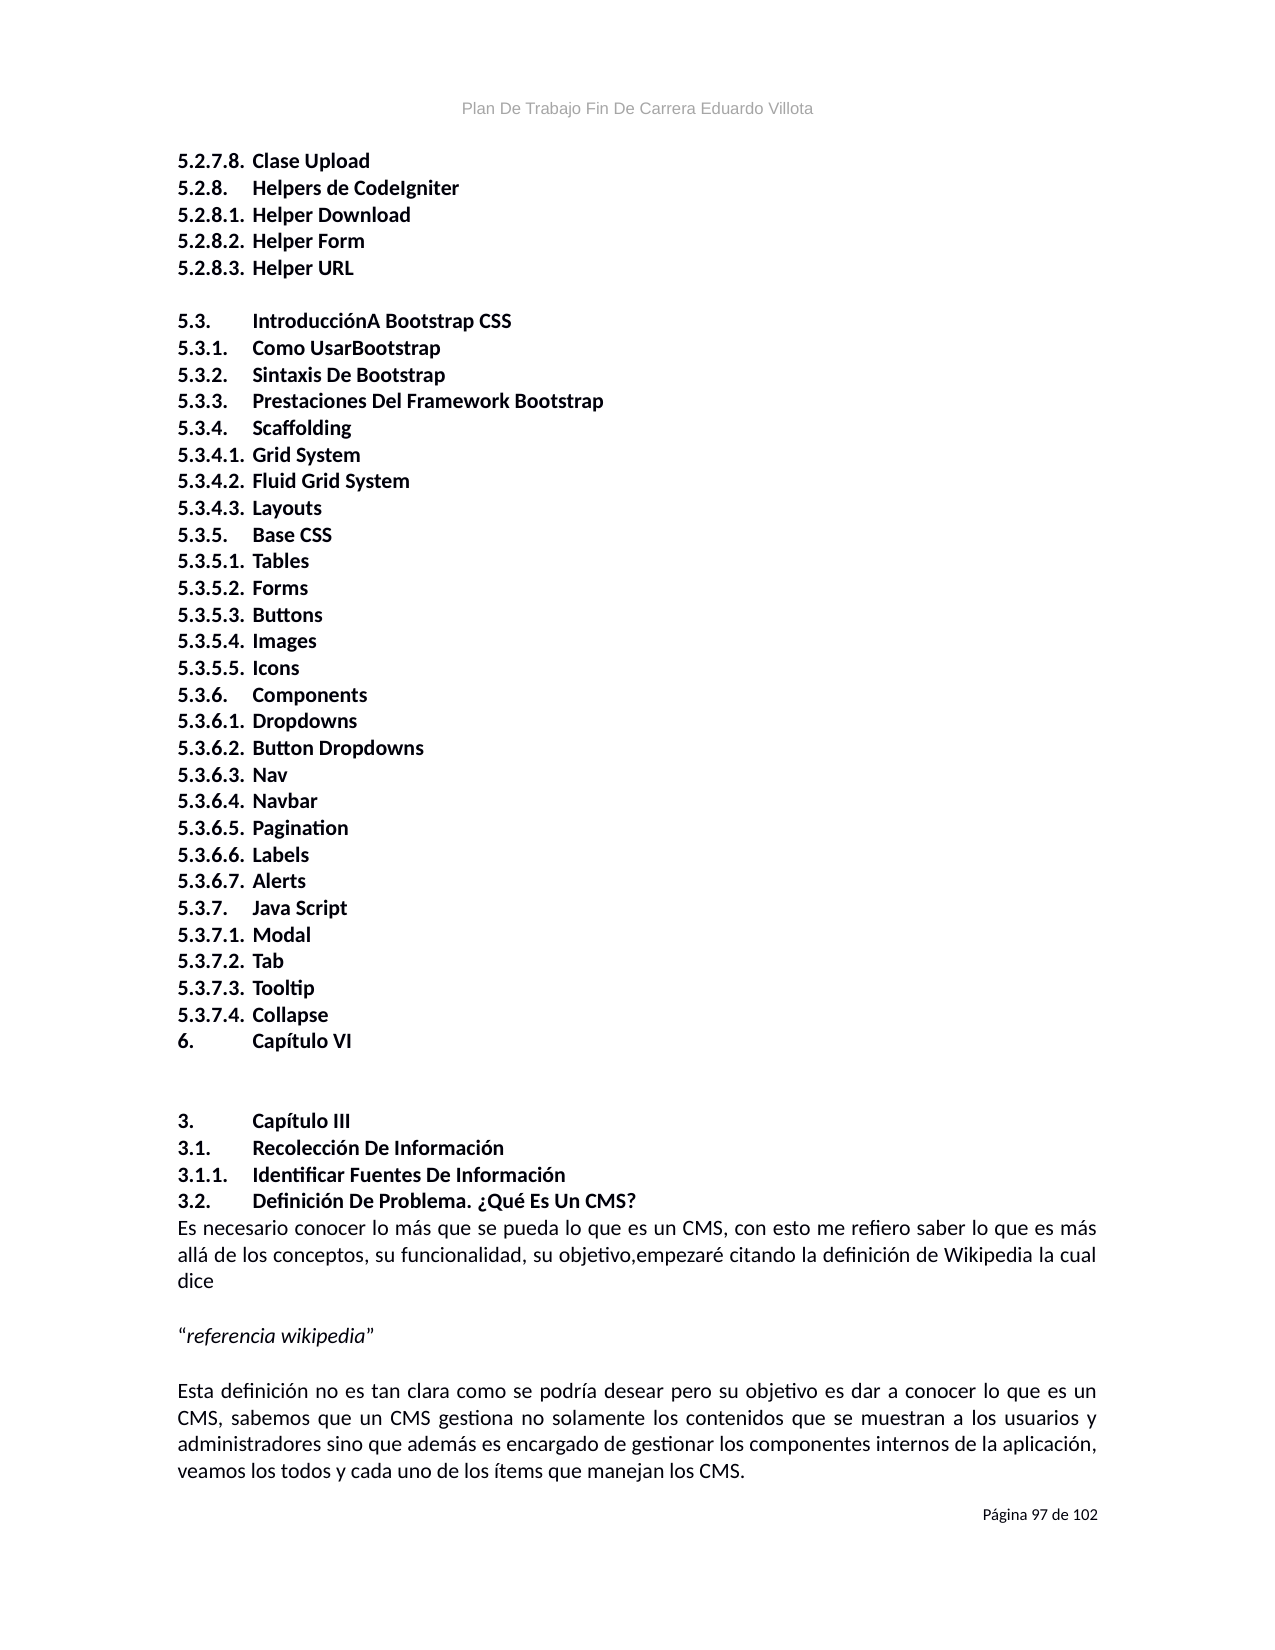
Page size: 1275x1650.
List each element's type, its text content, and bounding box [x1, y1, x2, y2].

text “referencia wikipedia” [177, 1322, 1098, 1349]
text 5.3.6. Components [177, 681, 1098, 708]
text 5.3.5.1. Tables [177, 548, 1098, 574]
text 5.3.4.1. Grid System [177, 441, 1098, 468]
text 5.3.6.3. Nav [177, 761, 1098, 788]
text 3.1.1. Identificar Fuentes De Información [177, 1161, 1098, 1188]
text 5.2.8.3. Helper URL [177, 254, 1098, 281]
text 5.2.8.2. Helper Form [177, 228, 1098, 254]
text 5.3.3. Prestaciones Del Framework Bootstrap [177, 388, 1098, 414]
text 3. Capítulo III [177, 1108, 1098, 1134]
text 5.3.6.1. Dropdowns [177, 708, 1098, 734]
text 5.3. IntroducciónA Bootstrap CSS [177, 308, 1098, 334]
text 5.3.6.2. Button Dropdowns [177, 734, 1098, 761]
text 5.2.7.8. Clase Upload [177, 148, 1098, 174]
text Es necesario conocer lo más que se pueda lo que es un CMS, con esto me refiero saber lo que es más allá de los conceptos, su funcionalidad, su objetivo,empezaré citando la definición de Wikipedia la cual dice [177, 1214, 1098, 1294]
text 5.3.4. Scaffolding [177, 414, 1098, 441]
text 5.3.5.4. Images [177, 628, 1098, 654]
text 5.3.7.3. Tooltip [177, 974, 1098, 1001]
text 5.3.7.4. Collapse [177, 1001, 1098, 1028]
text 5.2.8.1. Helper Download [177, 201, 1098, 228]
text 6. Capítulo VI [177, 1028, 1098, 1054]
text 5.3.7. Java Script [177, 894, 1098, 921]
text 5.3.6.5. Pagination [177, 814, 1098, 841]
text 5.2.8. Helpers de CodeIgniter [177, 174, 1098, 201]
text 5.3.6.6. Labels [177, 841, 1098, 868]
text 5.3.7.1. Modal [177, 921, 1098, 948]
text 5.3.5.5. Icons [177, 654, 1098, 681]
text 5.3.1. Como UsarBootstrap [177, 334, 1098, 361]
text 5.3.4.2. Fluid Grid System [177, 468, 1098, 494]
text 5.3.5.3. Buttons [177, 601, 1098, 628]
text 5.3.2. Sintaxis De Bootstrap [177, 361, 1098, 388]
text Esta definición no es tan clara como se podría desear pero su objetivo es dar a conocer lo que es un CMS, sabemos que un CMS gestiona no solamente los contenidos que se muestran a los usuarios y administradores sino que además es encargado de gestionar los componentes internos de la aplicación, veamos los todos y cada uno de los ítems que manejan los CMS. [177, 1377, 1098, 1484]
text 5.3.5.2. Forms [177, 574, 1098, 601]
text 5.3.5. Base CSS [177, 521, 1098, 548]
text 5.3.7.2. Tab [177, 948, 1098, 974]
text 5.3.6.4. Navbar [177, 788, 1098, 814]
text 3.2. Definición De Problema. ¿Qué Es Un CMS? [177, 1188, 1098, 1214]
text 5.3.4.3. Layouts [177, 494, 1098, 521]
text 5.3.6.7. Alerts [177, 868, 1098, 894]
text 3.1. Recolección De Información [177, 1134, 1098, 1161]
